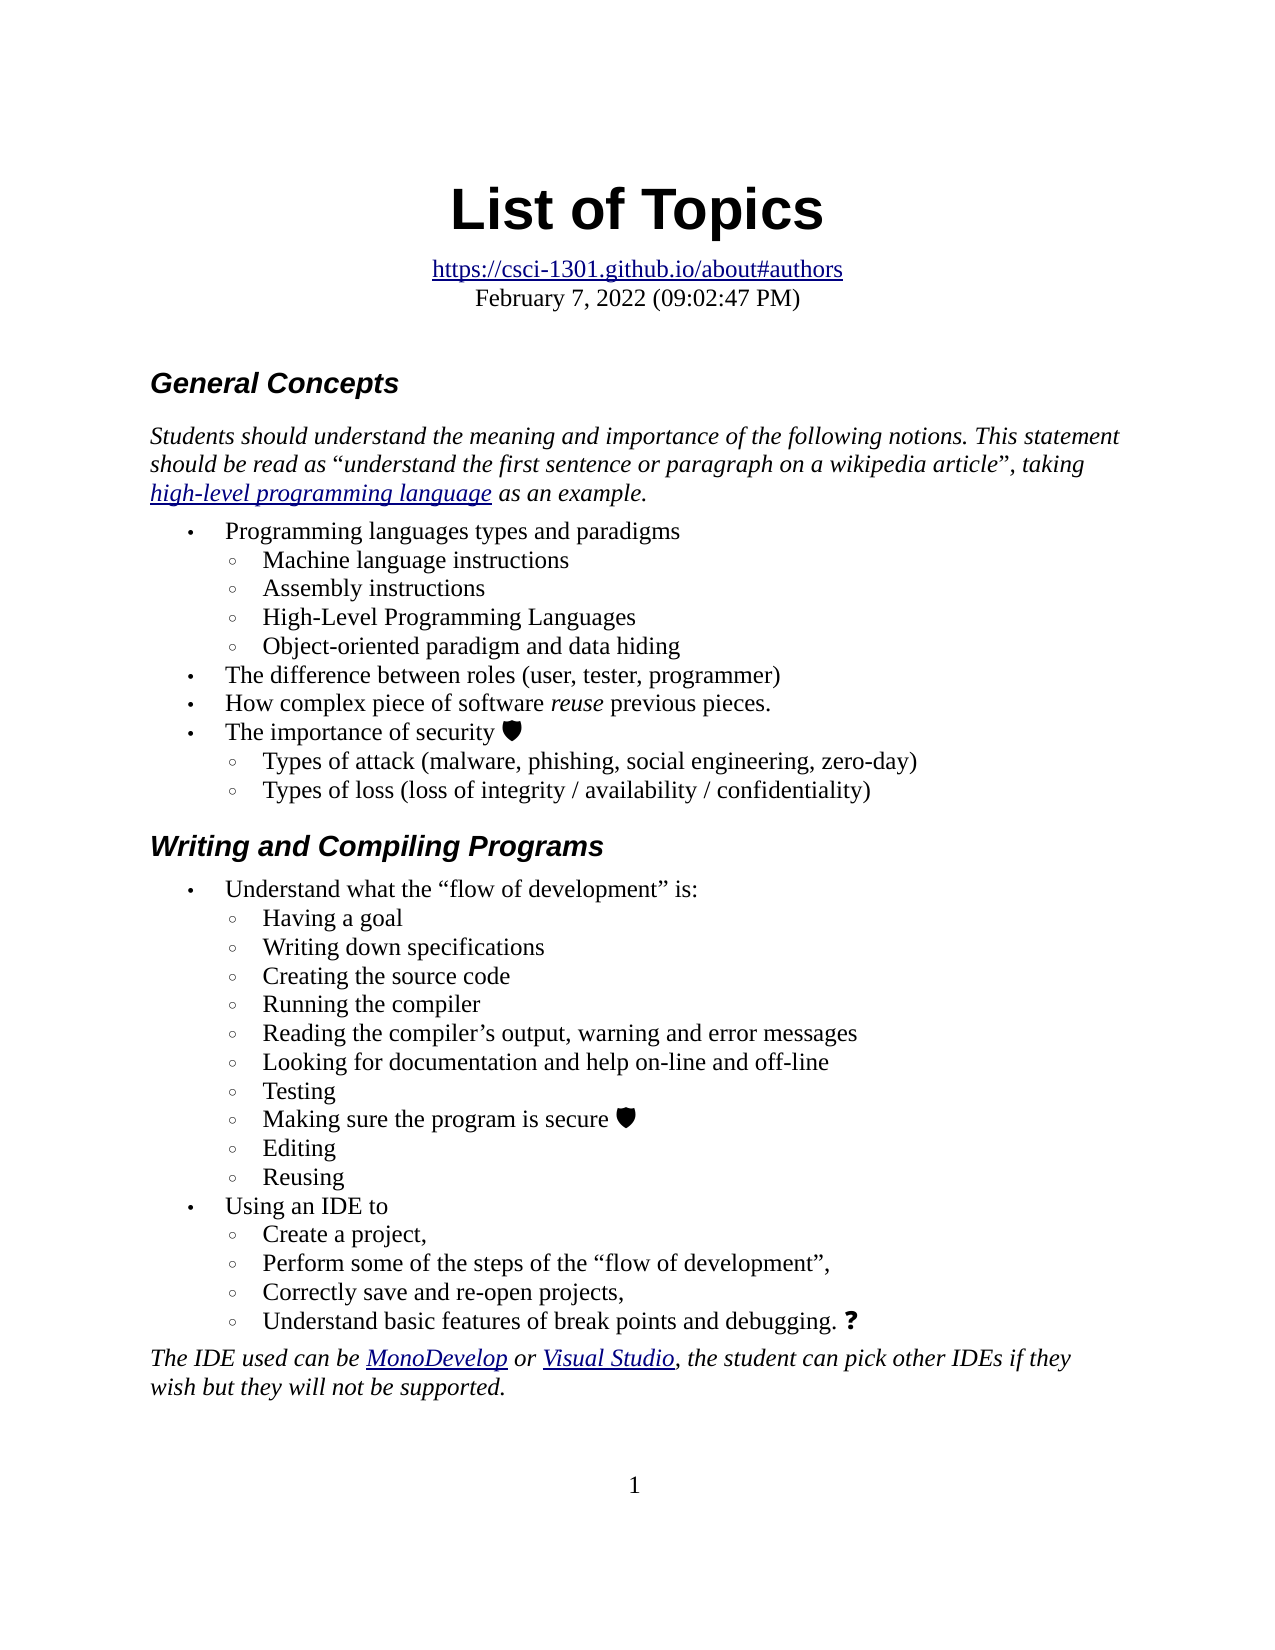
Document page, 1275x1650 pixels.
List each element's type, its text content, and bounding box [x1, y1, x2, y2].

subtitle General Concepts [150, 366, 1125, 399]
list Perform some of the steps of the “flow of development”, [225, 1248, 1125, 1277]
text https://csci-1301.github.io/about#authors [150, 254, 1125, 283]
list Types of loss (loss of integrity / availability / confidentiality) [225, 775, 1125, 803]
title List of Topics [150, 175, 1125, 242]
list Making sure the program is secure 🛡️ [225, 1104, 1125, 1133]
list Running the compiler [225, 989, 1125, 1018]
list High-Level Programming Languages [225, 602, 1125, 631]
list Reusing [225, 1162, 1125, 1191]
text Students should understand the meaning and importance of the following notions. This statement should be read as “understand the first sentence or paragraph on a wikipedia article”, taking high-level programming language as an example. [150, 421, 1125, 507]
list Reading the compiler’s output, warning and error messages [225, 1018, 1125, 1047]
list Creating the source code [225, 961, 1125, 989]
list Programming languages types and paradigms [187, 516, 1125, 545]
list Looking for documentation and help on-line and off-line [225, 1047, 1125, 1076]
list Object-oriented paradigm and data hiding [225, 631, 1125, 660]
list Writing down specifications [225, 932, 1125, 961]
list Create a project, [225, 1219, 1125, 1248]
list Correctly save and re-open projects, [225, 1277, 1125, 1306]
text February 7, 2022 (09:02:47 PM) [150, 283, 1125, 312]
list Assembly instructions [225, 573, 1125, 602]
list Machine language instructions [225, 545, 1125, 573]
list Editing [225, 1133, 1125, 1162]
list Understand basic features of break points and debugging. ❓ [225, 1306, 1125, 1334]
list The importance of security 🛡️ [187, 717, 1125, 746]
subtitle Writing and Compiling Programs [150, 828, 1125, 862]
list The difference between roles (user, tester, programmer) [187, 660, 1125, 688]
list Types of attack (malware, phishing, social engineering, zero-day) [225, 746, 1125, 775]
list Having a goal [225, 903, 1125, 932]
list Using an IDE to [187, 1191, 1125, 1219]
list Understand what the “flow of development” is: [187, 874, 1125, 903]
text The IDE used can be MonoDevelop or Visual Studio, the student can pick other IDEs if they wish but they will not be supported. [150, 1343, 1125, 1401]
list How complex piece of software reuse previous pieces. [187, 688, 1125, 717]
list Testing [225, 1076, 1125, 1104]
